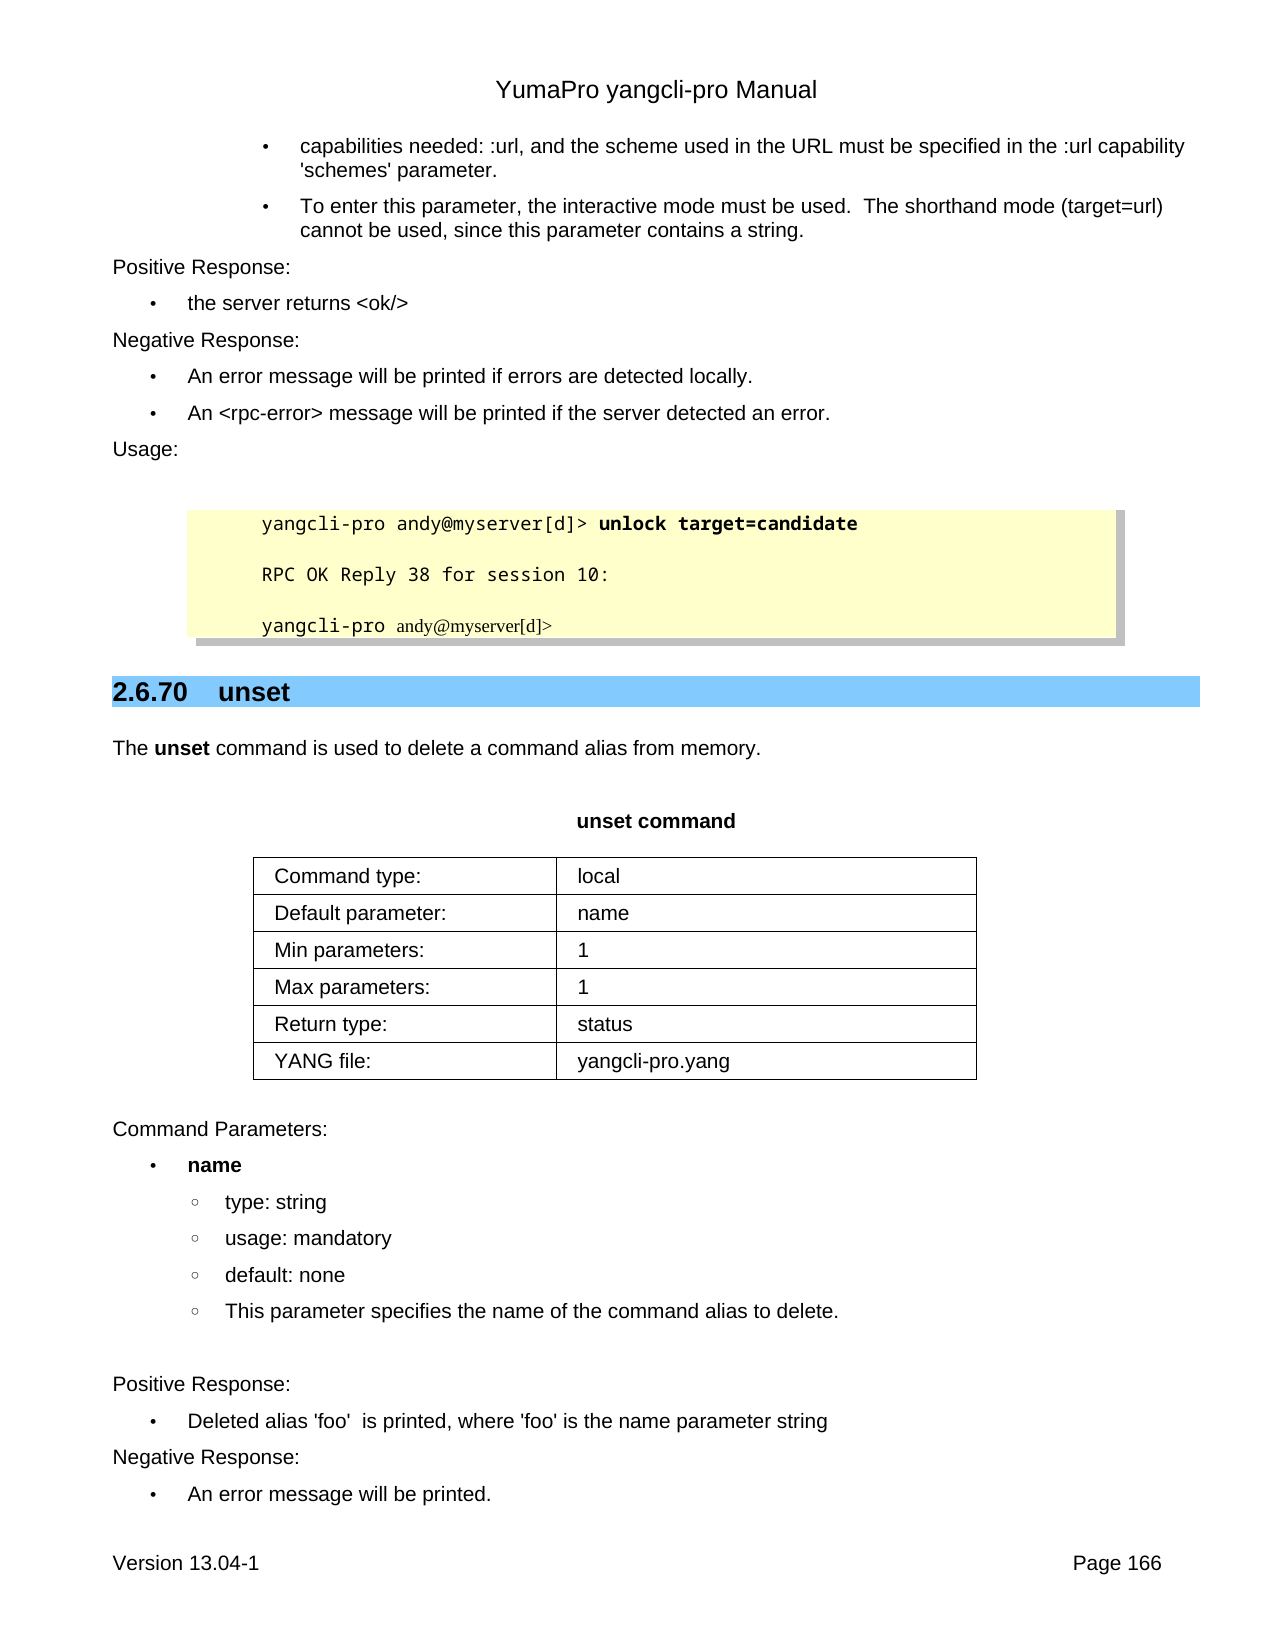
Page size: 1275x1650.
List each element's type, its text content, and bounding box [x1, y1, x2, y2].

subtitle unset command [127, 809, 1185, 833]
list This parameter specifies the name of the command alias to delete. [187, 1299, 1200, 1323]
text yangcli-pro andy@myserver[d]> unlock target=candidate [187, 510, 1116, 535]
table_cell Default parameter: [254, 895, 556, 931]
list type: string [187, 1190, 1200, 1214]
table_cell 1 [557, 932, 976, 968]
table_cell Return type: [254, 1006, 556, 1042]
list To enter this parameter, the interactive mode must be used. The shorthand mode (target=url) cannot be used, since this parameter contains a string. [262, 194, 1200, 242]
list capabilities needed: :url, and the scheme used in the URL must be specified in the :url capability 'schemes' parameter. [262, 134, 1200, 182]
list the server returns <ok/> [150, 291, 1200, 315]
list usage: mandatory [187, 1226, 1200, 1250]
table_cell yangcli-pro.yang [557, 1043, 976, 1079]
table_cell Min parameters: [254, 932, 556, 968]
table_cell name [557, 895, 976, 931]
text Positive Response: [112, 1372, 1200, 1396]
text Usage: [112, 437, 1200, 461]
text yangcli-pro andy@myserver[d]> [187, 612, 1116, 637]
table_header Command type: [254, 858, 556, 894]
table_header local [557, 858, 976, 894]
text Negative Response: [112, 1445, 1200, 1469]
list name [150, 1153, 1200, 1177]
list Deleted alias 'foo' is printed, where 'foo' is the name parameter string [150, 1408, 1200, 1432]
list An error message will be printed if errors are detected locally. [150, 364, 1200, 388]
text RPC OK Reply 38 for session 10: [187, 561, 1116, 586]
text Negative Response: [112, 327, 1200, 351]
subtitle unset [112, 676, 1200, 707]
text Positive Response: [112, 254, 1200, 278]
table_cell 1 [557, 969, 976, 1005]
list An <rpc-error> message will be printed if the server detected an error. [150, 400, 1200, 424]
table_cell YANG file: [254, 1043, 556, 1079]
text Command Parameters: [112, 1117, 1200, 1141]
table_cell status [557, 1006, 976, 1042]
list An error message will be printed. [150, 1481, 1200, 1505]
list default: none [187, 1263, 1200, 1287]
text The unset command is used to delete a command alias from memory. [112, 736, 1200, 760]
table_cell Max parameters: [254, 969, 556, 1005]
